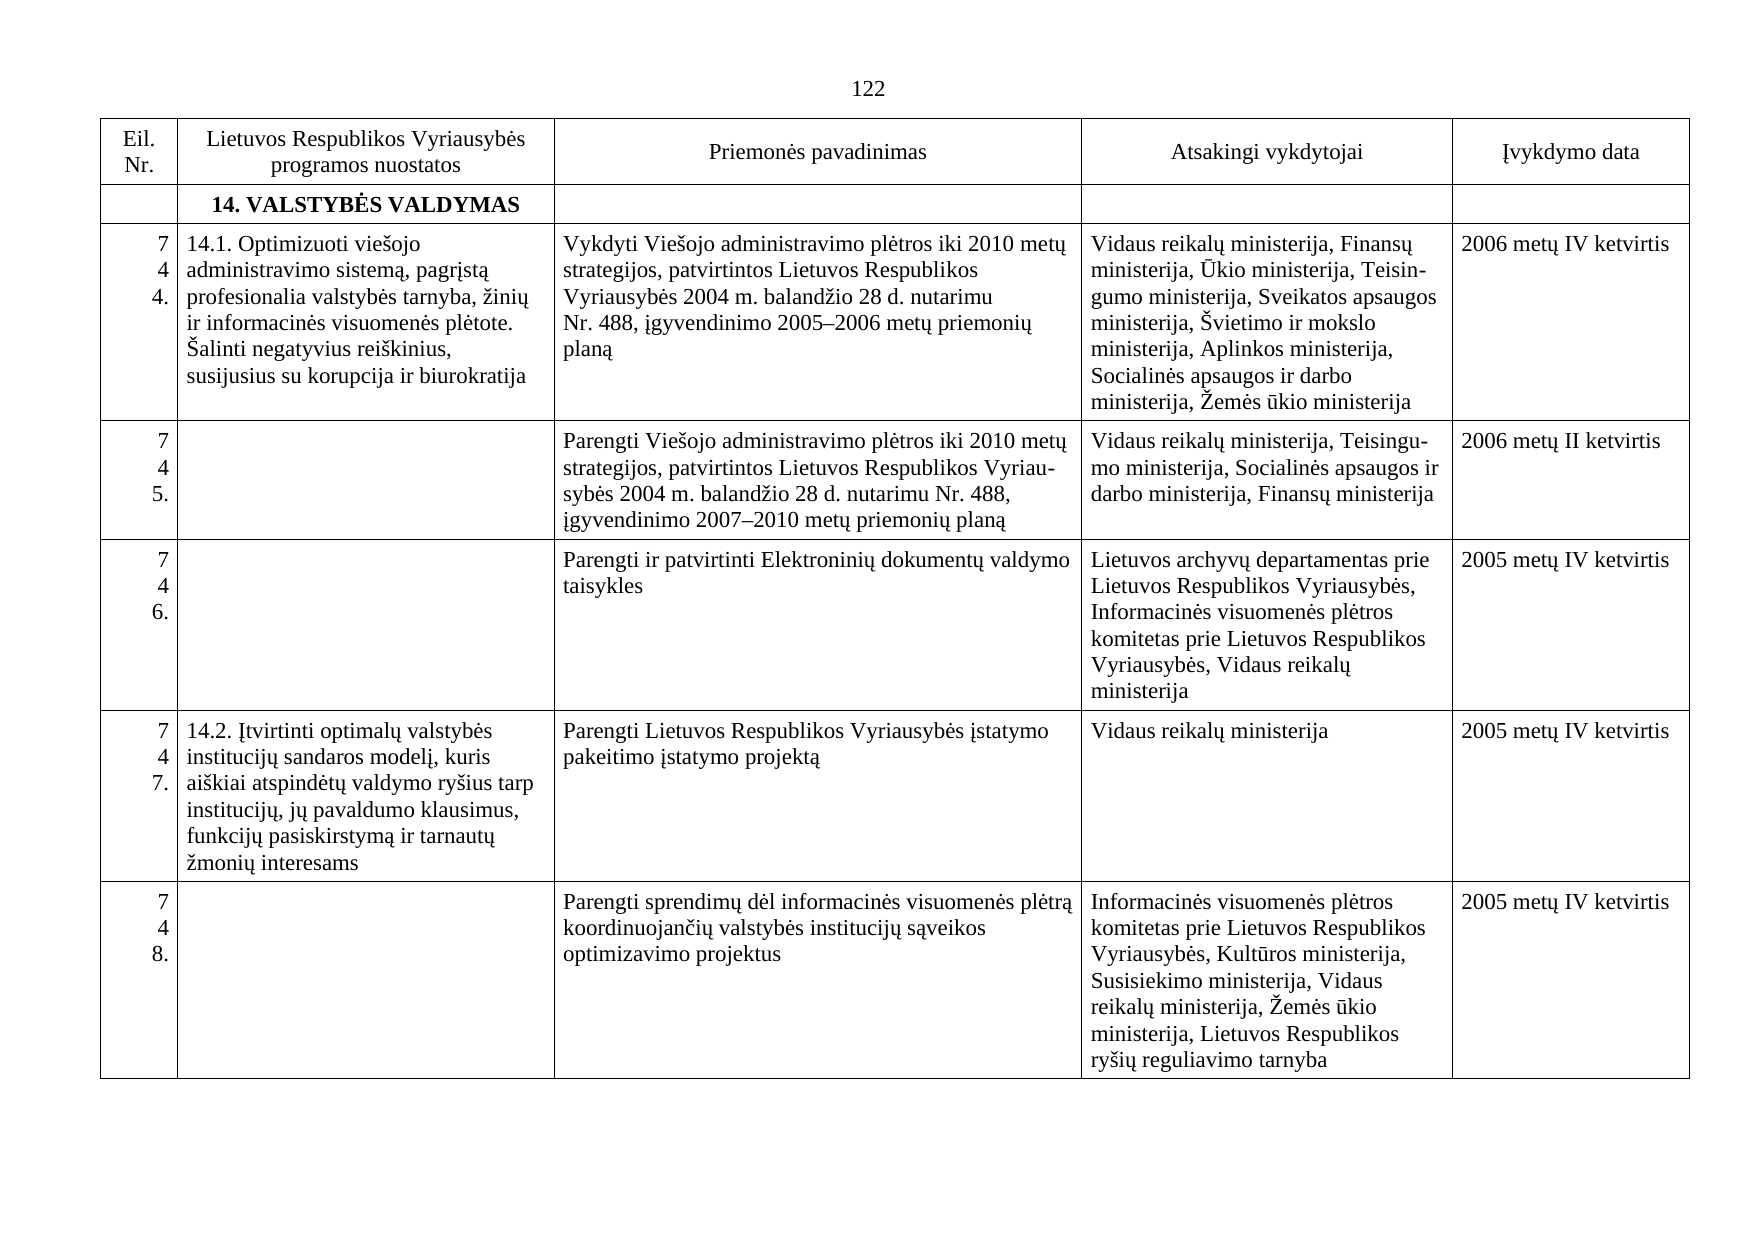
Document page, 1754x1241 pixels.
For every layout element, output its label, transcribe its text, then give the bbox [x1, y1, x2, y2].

table_header Atsakingi vykdytojai [1082, 119, 1452, 184]
table_cell 14.1. Optimizuoti viešojo administravimo sistemą, pagrįstą profesionalia valstybės tarnyba, žinių ir informacinės visuomenės plėtote. Šalinti negatyvius reiškinius, susijusius su korupcija ir biurokratija [178, 224, 554, 420]
table_cell [1690, 420, 1754, 539]
table_cell [1690, 184, 1754, 223]
table_header Įvykdymo data [1453, 119, 1689, 184]
table_cell [101, 882, 177, 1078]
table_cell [101, 185, 177, 223]
table_cell 14. VALSTYBĖS VALDYMAS [178, 185, 554, 223]
table_cell Vidaus reikalų ministerija [1082, 711, 1452, 881]
table_cell [101, 224, 177, 420]
table_cell [1690, 710, 1754, 881]
table_cell 14.2. Įtvirtinti optimalų valstybės institucijų sandaros modelį, kuris aiškiai atspindėtų valdymo ryšius tarp institucijų, jų pavaldumo klausimus, funkcijų pasiskirstymą ir tarnautų žmonių interesams [178, 711, 554, 881]
table_cell Vidaus reikalų ministerija, Finansų ministerija, Ūkio ministerija, Teisin­gu­mo ministerija, Sveikatos apsaugos ministerija, Švietimo ir mokslo ministerija, Aplinkos ministerija, Socialinės apsaugos ir darbo ministerija, Žemės ūkio ministerija [1082, 224, 1452, 420]
table_cell [178, 882, 554, 1078]
table_cell Parengti Lietuvos Respublikos Vyriausybės įstatymo pakeitimo įstatymo projektą [555, 711, 1081, 881]
table_cell [101, 540, 177, 710]
table_cell [555, 185, 1081, 223]
table_cell [1082, 185, 1452, 223]
table_cell Lietuvos archyvų departamentas prie Lietuvos Respublikos Vyriausybės, Informacinės visuomenės plėtros komitetas prie Lietuvos Respublikos Vyriausybės, Vidaus reikalų ministerija [1082, 540, 1452, 710]
table_header Lietuvos Respublikos Vyriausybės programos nuostatos [178, 119, 554, 184]
table_cell [1690, 223, 1754, 420]
table_header Priemonės pavadinimas [555, 119, 1081, 184]
table_cell Vykdyti Viešojo administravimo plėtros iki 2010 me­tų strategijos, patvirtintos Lietuvos Respubli­kos Vyriausybės 2004 m. balandžio 28 d. nutarimu Nr. 488, įgyvendinimo 2005–2006 metų priemonių planą [555, 224, 1081, 420]
table_cell Vidaus reikalų ministerija, Teisingu­mo ministerija, Socialinės apsaugos ir darbo ministerija, Finansų ministerija [1082, 421, 1452, 539]
table_cell [1690, 881, 1754, 1078]
table_cell [101, 421, 177, 539]
table_cell [1690, 539, 1754, 710]
table_header [1690, 118, 1754, 184]
table_cell Parengti ir patvirtinti Elektroninių dokumentų valdymo taisykles [555, 540, 1081, 710]
table_cell [178, 540, 554, 710]
table_cell 2005 metų IV ketvirtis [1453, 882, 1689, 1078]
table_cell Parengti sprendimų dėl informacinės visuomenės plėtrą koordinuojančių valstybės institucijų sąveikos optimizavimo projektus [555, 882, 1081, 1078]
table_cell [1453, 185, 1689, 223]
table_cell 2005 metų IV ketvirtis [1453, 711, 1689, 881]
table_cell 2006 metų IV ketvirtis [1453, 224, 1689, 420]
table_cell Informacinės visuomenės plėtros komitetas prie Lietuvos Respublikos Vyriausybės, Kultūros ministerija, Susisiekimo ministerija, Vidaus reikalų ministerija, Žemės ūkio ministerija, Lietuvos Respublikos ryšių reguliavimo tarnyba [1082, 882, 1452, 1078]
table_cell [178, 421, 554, 539]
table_header Eil. Nr. [101, 119, 177, 184]
table_cell 2006 metų II ketvirtis [1453, 421, 1689, 539]
table_cell Parengti Viešojo administravimo plėtros iki 2010 metų strategijos, patvirtintos Lietuvos Respublikos Vyriau­sybės 2004 m. balandžio 28 d. nutarimu Nr. 488, įgyvendinimo 2007–2010 metų priemonių planą [555, 421, 1081, 539]
table_cell [101, 711, 177, 881]
table_cell 2005 metų IV ketvirtis [1453, 540, 1689, 710]
